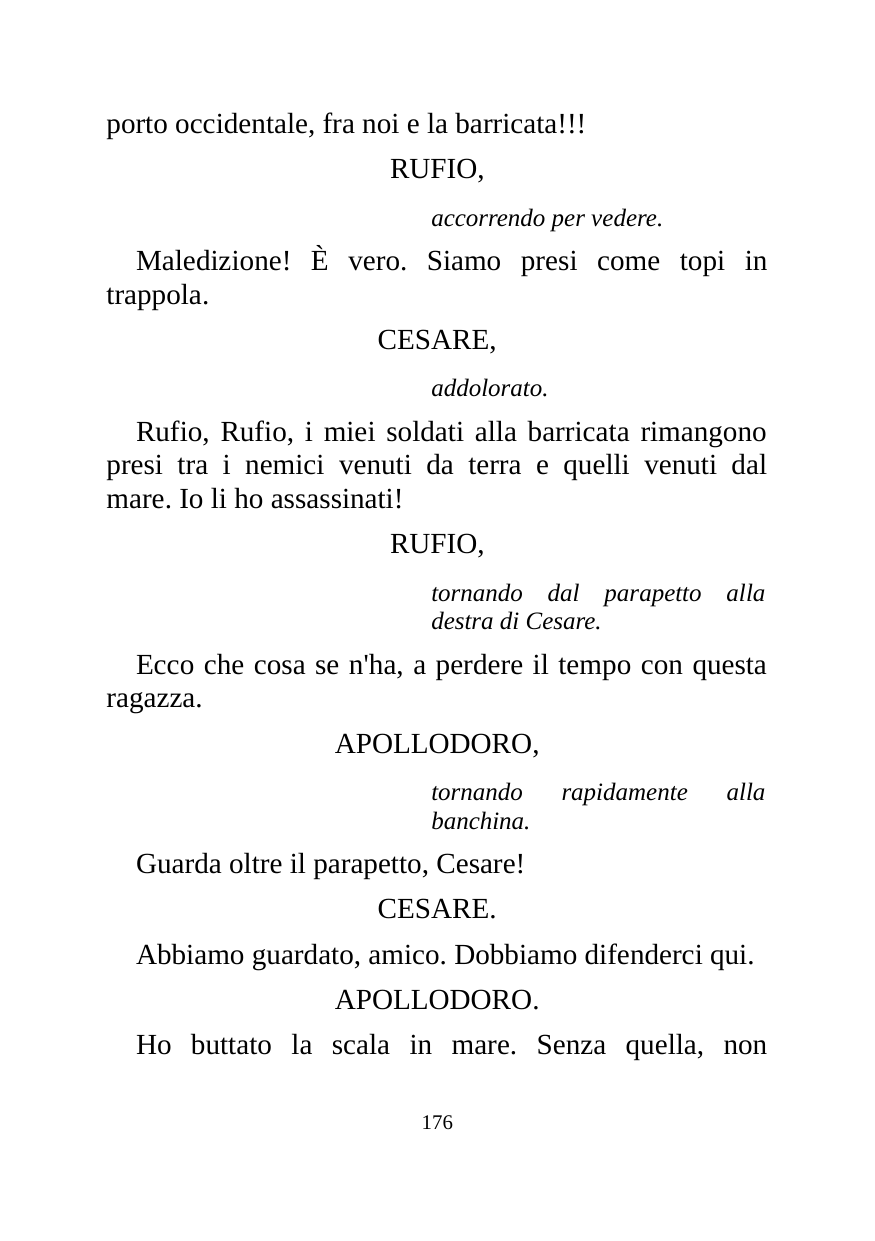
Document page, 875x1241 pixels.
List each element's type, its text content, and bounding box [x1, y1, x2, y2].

text Ho buttato la scala in mare. Senza quella, non [106, 1027, 768, 1061]
text Rufio, Rufio, i miei soldati alla barricata rimangono presi tra i nemici venuti da terra e quelli venuti dal mare. Io li ho assassinati! [106, 414, 768, 514]
text APOLLODORO. [106, 982, 768, 1016]
text RUFIO, [106, 152, 768, 185]
text CESARE, [106, 322, 768, 356]
text APOLLODORO, [106, 726, 768, 759]
text Abbiamo guardato, amico. Dobbiamo difenderci qui. [106, 937, 768, 970]
text RUFIO, [106, 526, 768, 560]
text tornando dal parapetto alla destra di Cesare. [431, 578, 768, 635]
text tornando rapidamente alla banchina. [431, 777, 768, 834]
text CESARE. [106, 892, 768, 925]
text Maledizione! È vero. Siamo presi come topi in trappola. [106, 243, 768, 310]
text Ecco che cosa se n'ha, a perdere il tempo con questa ragazza. [106, 647, 768, 714]
text porto occidentale, fra noi e la barricata!!! [106, 106, 768, 140]
text addolorato. [431, 373, 768, 402]
text Guarda oltre il parapetto, Cesare! [106, 846, 768, 880]
text accorrendo per vedere. [431, 203, 768, 232]
